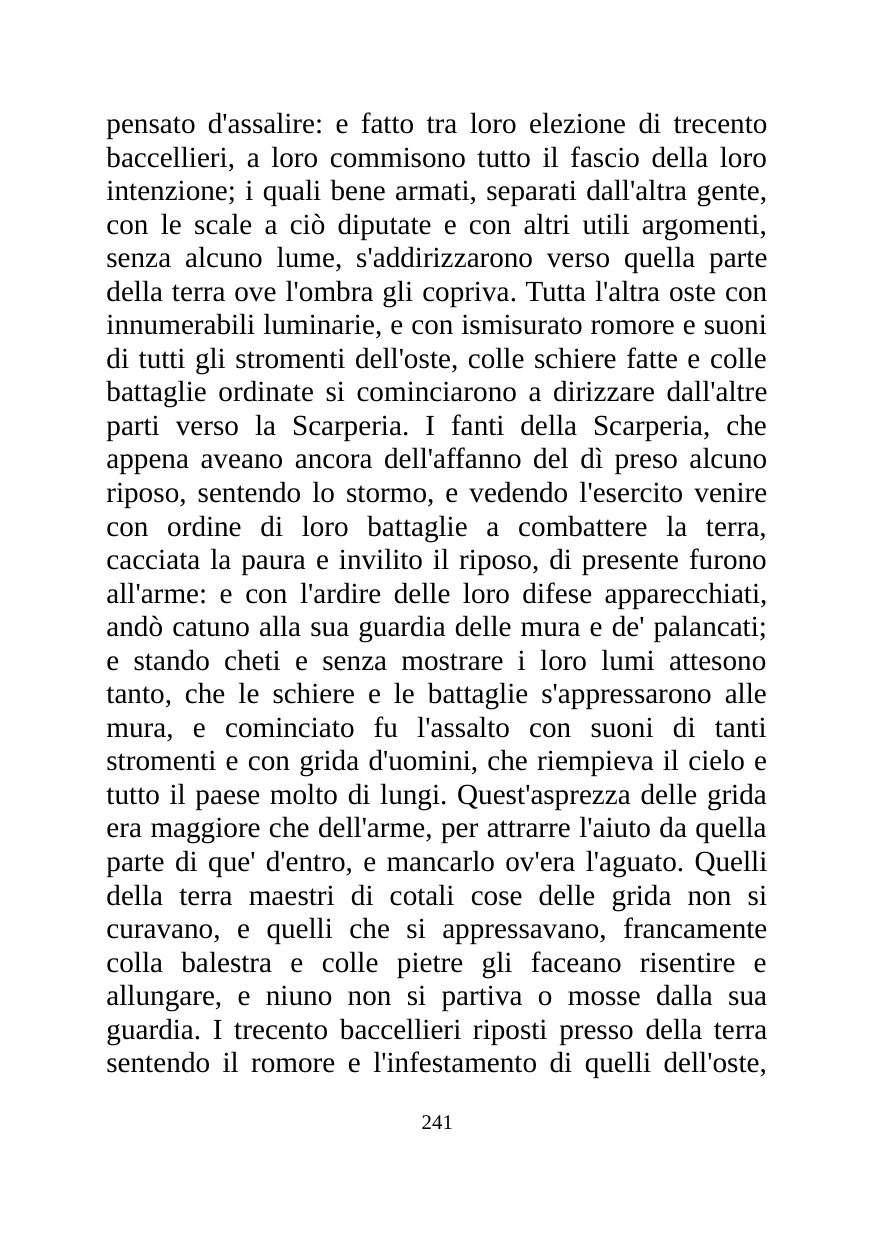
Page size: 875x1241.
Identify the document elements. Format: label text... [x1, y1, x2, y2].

text pensato d'assalire: e fatto tra loro elezione di trecento baccellieri, a loro commisono tutto il fascio della loro intenzione; i quali bene armati, separati dall'altra gente, con le scale a ciò diputate e con altri utili argomenti, senza alcuno lume, s'addirizzarono verso quella parte della terra ove l'ombra gli copriva. Tutta l'altra oste con innumerabili luminarie, e con ismisurato romore e suoni di tutti gli stromenti dell'oste, colle schiere fatte e colle battaglie ordinate si cominciarono a dirizzare dall'altre parti verso la Scarperia. I fanti della Scarperia, che appena aveano ancora dell'affanno del dì preso alcuno riposo, sentendo lo stormo, e vedendo l'esercito venire con ordine di loro battaglie a combattere la terra, cacciata la paura e invilito il riposo, di presente furono all'arme: e con l'ardire delle loro difese apparecchiati, andò catuno alla sua guardia delle mura e de' palancati; e stando cheti e senza mostrare i loro lumi attesono tanto, che le schiere e le battaglie s'appressarono alle mura, e cominciato fu l'assalto con suoni di tanti stromenti e con grida d'uomini, che riempieva il cielo e tutto il paese molto di lungi. Quest'asprezza delle grida era maggiore che dell'arme, per attrarre l'aiuto da quella parte di que' d'entro, e mancarlo ov'era l'aguato. Quelli della terra maestri di cotali cose delle grida non si curavano, e quelli che si appressavano, francamente colla balestra e colle pietre gli faceano risentire e allungare, e niuno non si partiva o mosse dalla sua guardia. I trecento baccellieri riposti presso della terra sentendo il romore e l'infestamento di quelli dell'oste, [106, 106, 768, 1079]
